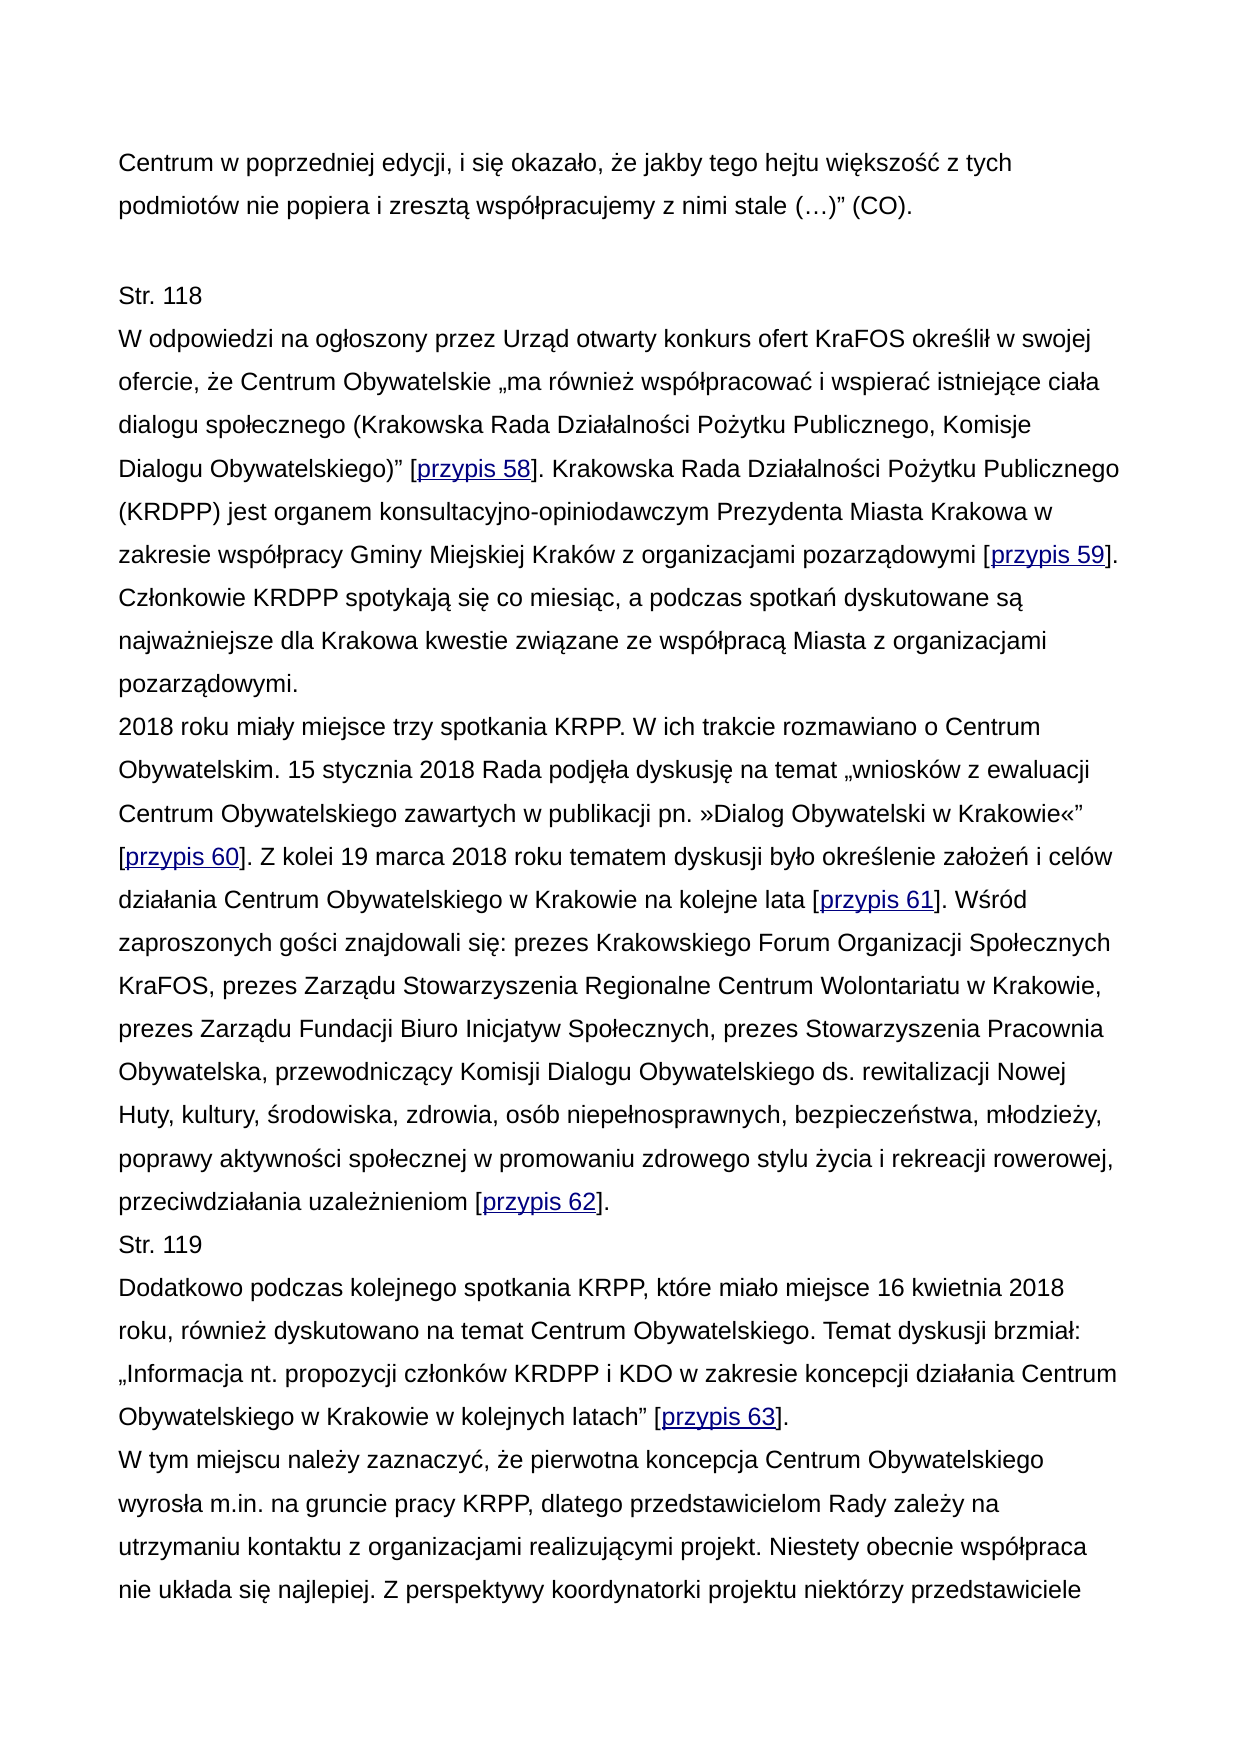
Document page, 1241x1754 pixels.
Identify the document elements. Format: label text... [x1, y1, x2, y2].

text Str. 118 [118, 281, 1122, 310]
text W odpowiedzi na ogłoszony przez Urząd otwarty konkurs ofert KraFOS określił w swojej ofercie, że Centrum Obywatelskie „ma również współpracować i wspierać istniejące ciała dialogu społecznego (Krakowska Rada Działalności Pożytku Publicznego, Komisje Dialogu Obywatelskiego)” [przypis 58]. Krakowska Rada Działalności Pożytku Publicznego (KRDPP) jest organem konsultacyjno-opiniodawczym Prezydenta Miasta Krakowa w zakresie współpracy Gminy Miejskiej Kraków z organizacjami pozarządowymi [przypis 59]. Członkowie KRDPP spotykają się co miesiąc, a podczas spotkań dyskutowane są najważniejsze dla Krakowa kwestie związane ze współpracą Miasta z organizacjami pozarządowymi. [118, 324, 1122, 698]
text 2018 roku miały miejsce trzy spotkania KRPP. W ich trakcie rozmawiano o Centrum Obywatelskim. 15 stycznia 2018 Rada podjęła dyskusję na temat „wniosków z ewaluacji Centrum Obywatelskiego zawartych w publikacji pn. »Dialog Obywatelski w Krakowie«” [przypis 60]. Z kolei 19 marca 2018 roku tematem dyskusji było określenie założeń i celów działania Centrum Obywatelskiego w Krakowie na kolejne lata [przypis 61]. Wśród zaproszonych gości znajdowali się: prezes Krakowskiego Forum Organizacji Społecznych KraFOS, prezes Zarządu Stowarzyszenia Regionalne Centrum Wolontariatu w Krakowie, prezes Zarządu Fundacji Biuro Inicjatyw Społecznych, prezes Stowarzyszenia Pracownia Obywatelska, przewodniczący Komisji Dialogu Obywatelskiego ds. rewitalizacji Nowej Huty, kultury, środowiska, zdrowia, osób niepełnosprawnych, bezpieczeństwa, młodzieży, poprawy aktywności społecznej w promowaniu zdrowego stylu życia i rekreacji rowerowej, przeciwdziałania uzależnieniom [przypis 62]. [118, 712, 1122, 1216]
text Str. 119 [118, 1230, 1122, 1259]
text W tym miejscu należy zaznaczyć, że pierwotna koncepcja Centrum Obywatelskiego wyrosła m.in. na gruncie pracy KRPP, dlatego przedstawicielom Rady zależy na utrzymaniu kontaktu z organizacjami realizującymi projekt. Niestety obecnie współpraca nie układa się najlepiej. Z perspektywy koordynatorki projektu niektórzy przedstawiciele [118, 1446, 1122, 1604]
text Dodatkowo podczas kolejnego spotkania KRPP, które miało miejsce 16 kwietnia 2018 roku, również dyskutowano na temat Centrum Obywatelskiego. Temat dyskusji brzmiał: „Informacja nt. propozycji członków KRDPP i KDO w zakresie koncepcji działania Centrum Obywatelskiego w Krakowie w kolejnych latach” [przypis 63]. [118, 1273, 1122, 1431]
text Centrum w poprzedniej edycji, i się okazało, że jakby tego hejtu większość z tych podmiotów nie popiera i zresztą współpracujemy z nimi stale (…)” (CO). [118, 148, 1122, 219]
